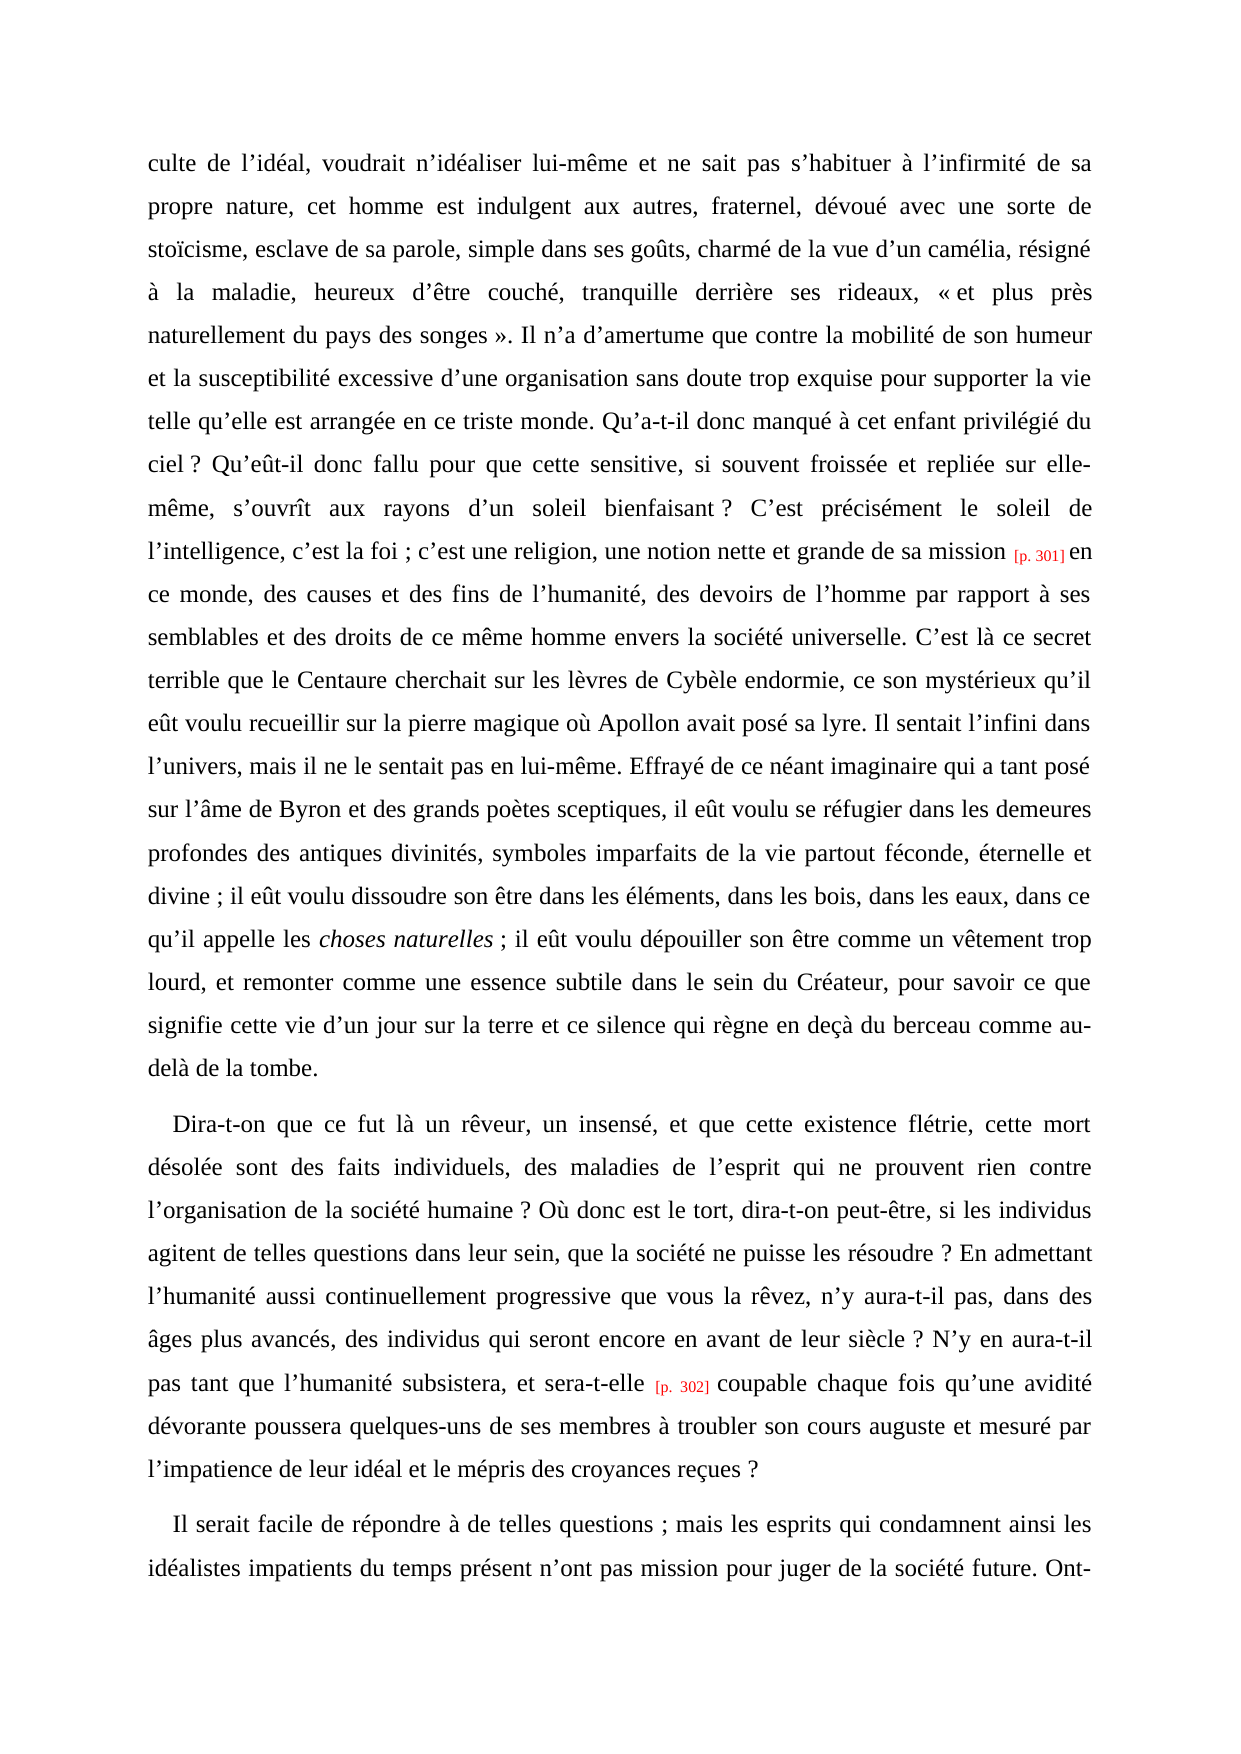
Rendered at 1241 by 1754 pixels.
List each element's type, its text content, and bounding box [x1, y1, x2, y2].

text Dira-t-on que ce fut là un rêveur, un insensé, et que cette existence flétrie, cette mort désolée sont des faits individuels, des maladies de l’esprit qui ne prouvent rien contre l’organisation de la société humaine ? Où donc est le tort, dira-t-on peut-être, si les individus agitent de telles questions dans leur sein, que la société ne puisse les résoudre ? En admettant l’humanité aussi continuellement progressive que vous la rêvez, n’y aura-t-il pas, dans des âges plus avancés, des individus qui seront encore en avant de leur siècle ? N’y en aura-t-il pas tant que l’humanité subsistera, et sera-t-elle [p. 302] coupable chaque fois qu’une avidité dévorante poussera quelques-uns de ses membres à troubler son cours auguste et mesuré par l’impatience de leur idéal et le mépris des croyances reçues ? [148, 1109, 1093, 1483]
text Il serait facile de répondre à de telles questions ; mais les esprits qui condamnent ainsi les idéalistes impatients du temps présent n’ont pas mission pour juger de la société future. Ont- [148, 1509, 1093, 1581]
text culte de l’idéal, voudrait n’idéaliser lui-même et ne sait pas s’habituer à l’infirmité de sa propre nature, cet homme est indulgent aux autres, fraternel, dévoué avec une sorte de stoïcisme, esclave de sa parole, simple dans ses goûts, charmé de la vue d’un camélia, résigné à la maladie, heureux d’être couché, tranquille derrière ses rideaux, « et plus près naturellement du pays des songes ». Il n’a d’amertume que contre la mobilité de son humeur et la susceptibilité excessive d’une organisation sans doute trop exquise pour supporter la vie telle qu’elle est arrangée en ce triste monde. Qu’a-t-il donc manqué à cet enfant privilégié du ciel ? Qu’eût-il donc fallu pour que cette sensitive, si souvent froissée et repliée sur elle-même, s’ouvrît aux rayons d’un soleil bienfaisant ? C’est précisément le soleil de l’intelligence, c’est la foi ; c’est une religion, une notion nette et grande de sa mission [p. 301] en ce monde, des causes et des fins de l’humanité, des devoirs de l’homme par rapport à ses semblables et des droits de ce même homme envers la société universelle. C’est là ce secret terrible que le Centaure cherchait sur les lèvres de Cybèle endormie, ce son mystérieux qu’il eût voulu recueillir sur la pierre magique où Apollon avait posé sa lyre. Il sentait l’infini dans l’univers, mais il ne le sentait pas en lui-même. Effrayé de ce néant imaginaire qui a tant posé sur l’âme de Byron et des grands poètes sceptiques, il eût voulu se réfugier dans les demeures profondes des antiques divinités, symboles imparfaits de la vie partout féconde, éternelle et divine ; il eût voulu dissoudre son être dans les éléments, dans les bois, dans les eaux, dans ce qu’il appelle les choses naturelles ; il eût voulu dépouiller son être comme un vêtement trop lourd, et remonter comme une essence subtile dans le sein du Créateur, pour savoir ce que signifie cette vie d’un jour sur la terre et ce silence qui règne en deçà du berceau comme au-delà de la tombe. [148, 148, 1093, 1082]
